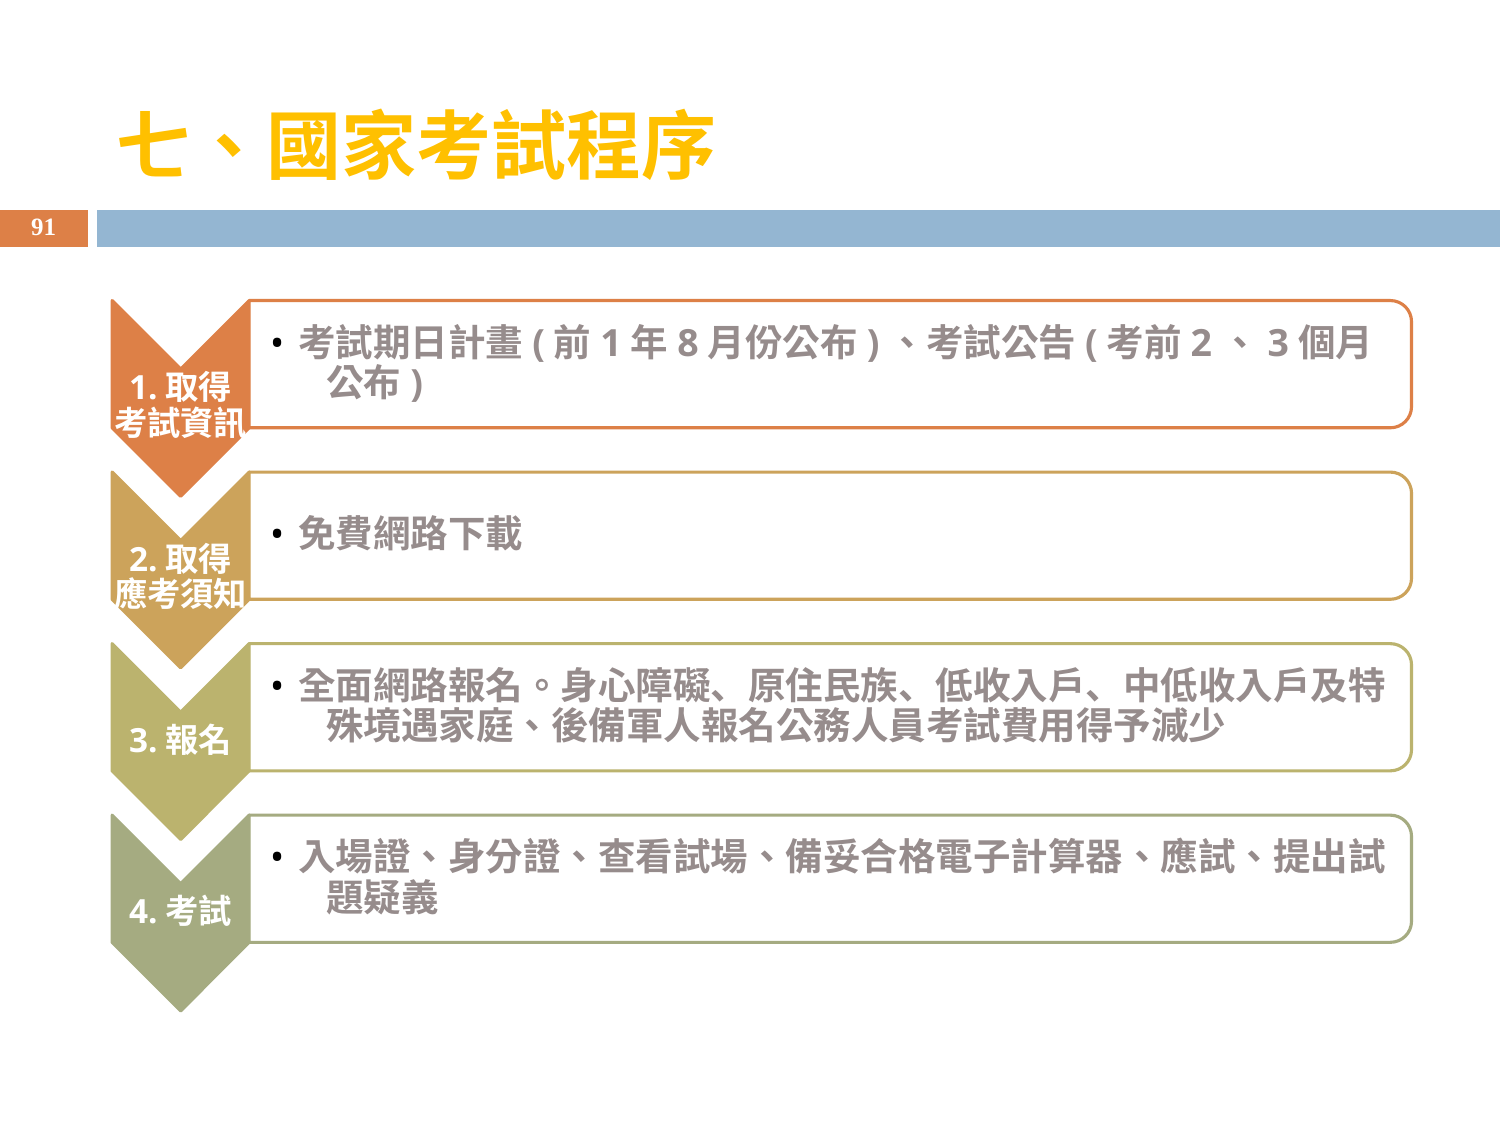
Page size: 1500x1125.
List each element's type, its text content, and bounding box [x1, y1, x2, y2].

text_box 90 [0, 208, 88, 249]
text_box 七、國家考試程序 [101, 91, 1152, 197]
text_box 3.報名 [112, 643, 250, 840]
text_box 考試期日計畫(前1年8月份公布)、考試公告(考前2、3個月公布) [249, 300, 1412, 428]
text_box 4.考試 [112, 815, 249, 1011]
text_box 全面網路報名。身心障礙、原住民族、低收入戶、中低收入戶及特殊境遇家庭、後備軍人報名公務人員考試費用得予減少 [249, 643, 1412, 771]
text_box 1.取得考試資訊 [112, 300, 249, 497]
text_box 免費網路下載 [249, 472, 1412, 600]
text_box 入場證、身分證、查看試場、備妥合格電子計算器、應試、提出試題疑義 [249, 815, 1412, 943]
text_box 2.取得應考須知 [112, 472, 249, 668]
